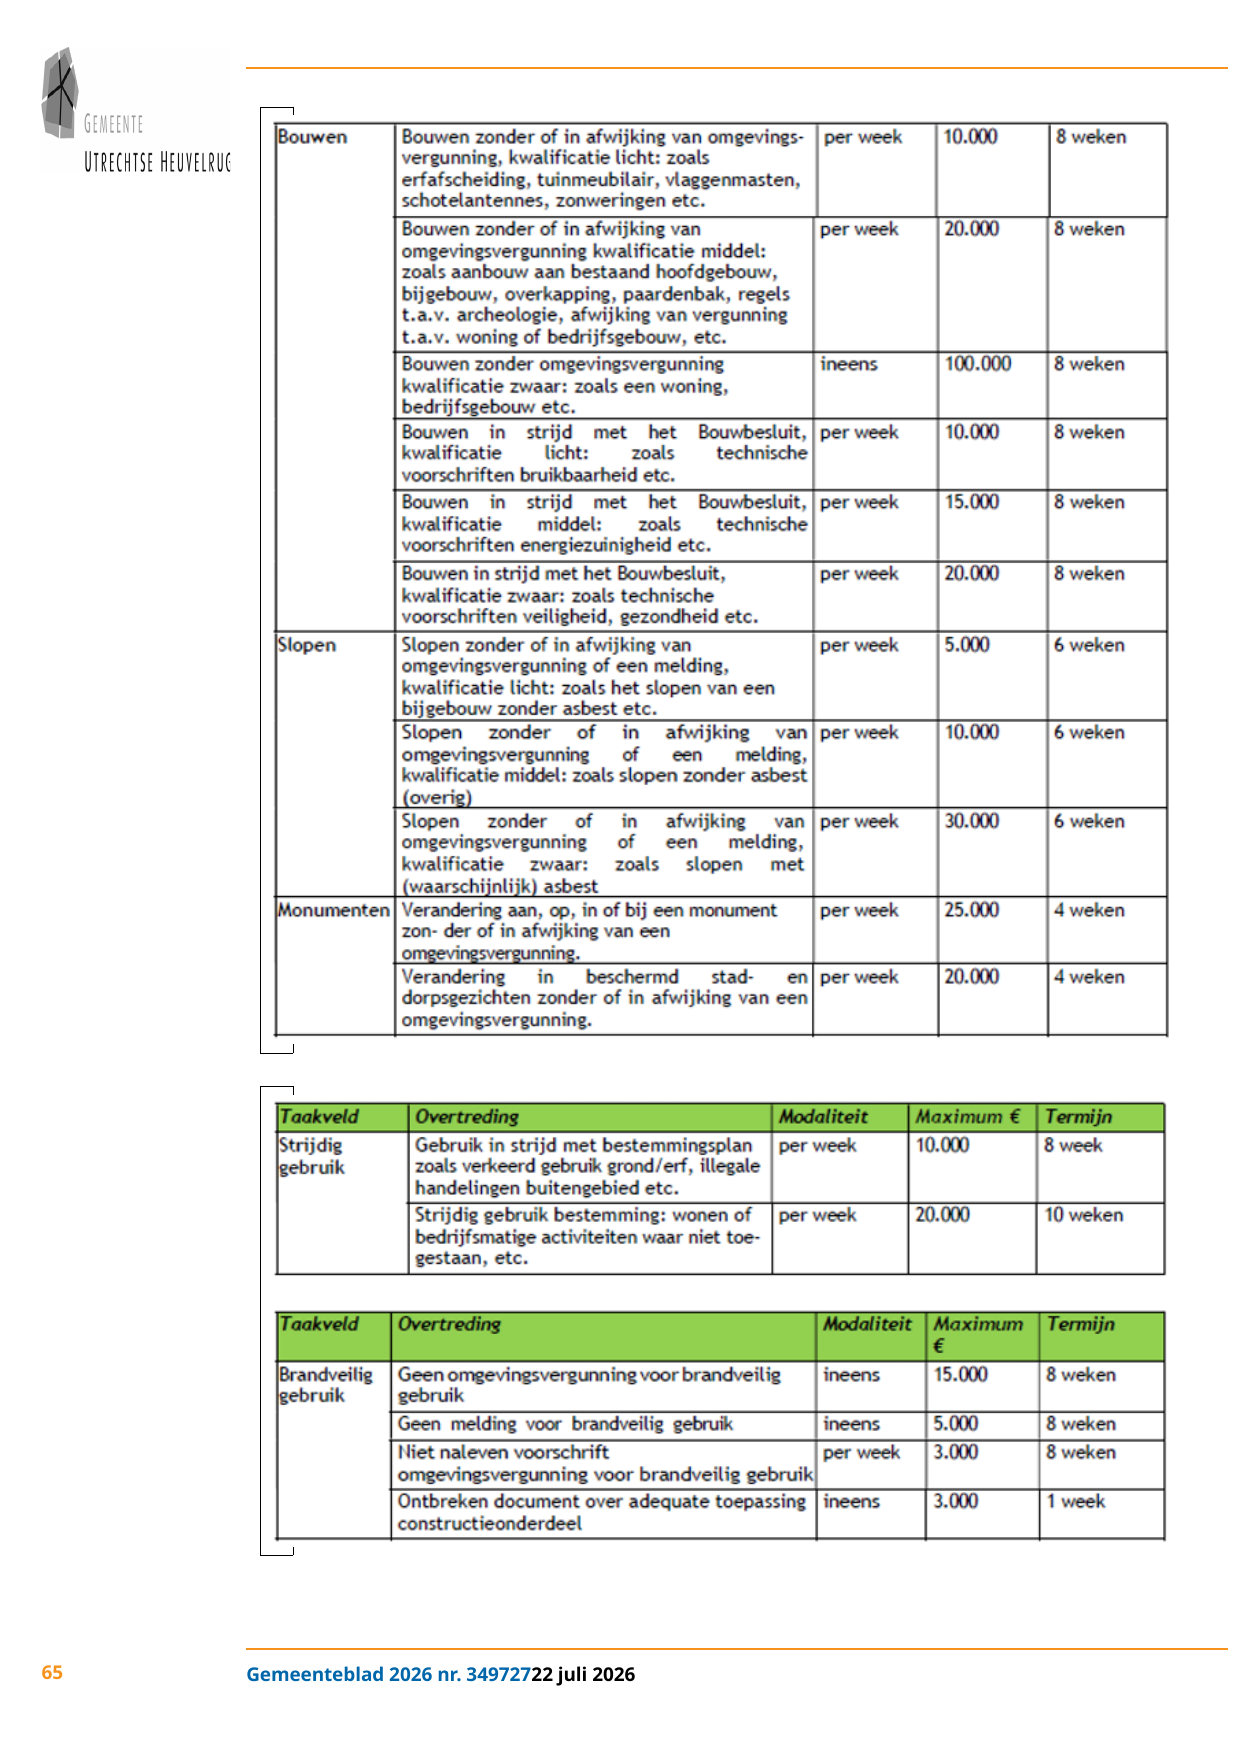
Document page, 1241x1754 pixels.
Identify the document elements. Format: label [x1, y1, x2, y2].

picture [268, 1095, 1173, 1547]
picture [41, 47, 231, 172]
picture [268, 115, 1173, 1044]
